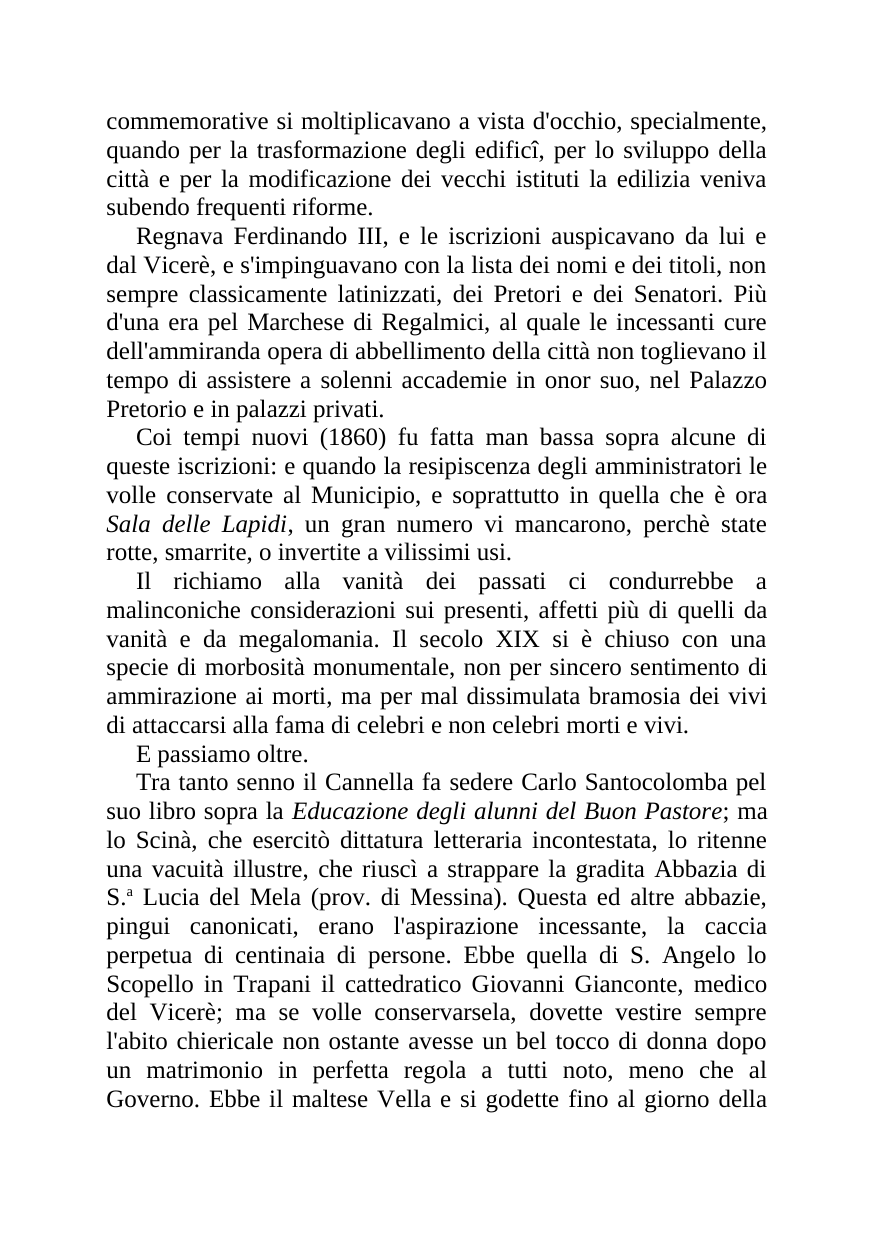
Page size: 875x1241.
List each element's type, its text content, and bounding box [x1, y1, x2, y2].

text Coi tempi nuovi (1860) fu fatta man bassa sopra alcune di queste iscrizioni: e quando la resipiscenza degli amministratori le volle conservate al Municipio, e soprattutto in quella che è ora Sala delle Lapidi, un gran numero vi mancarono, perchè state rotte, smarrite, o invertite a vilissimi usi. [106, 422, 768, 566]
text Il richiamo alla vanità dei passati ci condurrebbe a malinconiche considerazioni sui presenti, affetti più di quelli da vanità e da megalomania. Il secolo XIX si è chiuso con una specie di morbosità monumentale, non per sincero sentimento di ammirazione ai morti, ma per mal dissimulata bramosia dei vivi di attaccarsi alla fama di celebri e non celebri morti e vivi. [106, 566, 768, 739]
text commemorative si moltiplicavano a vista d'occhio, specialmente, quando per la trasformazione degli edificî, per lo sviluppo della città e per la modificazione dei vecchi istituti la edilizia veniva subendo frequenti riforme. [106, 106, 768, 221]
text E passiamo oltre. [106, 739, 768, 767]
text Regnava Ferdinando III, e le iscrizioni auspicavano da lui e dal Vicerè, e s'impinguavano con la lista dei nomi e dei titoli, non sempre classicamente latinizzati, dei Pretori e dei Senatori. Più d'una era pel Marchese di Regalmici, al quale le incessanti cure dell'ammiranda opera di abbellimento della città non toglievano il tempo di assistere a solenni accademie in onor suo, nel Palazzo Pretorio e in palazzi privati. [106, 221, 768, 422]
text Tra tanto senno il Cannella fa sedere Carlo Santocolomba pel suo libro sopra la Educazione degli alunni del Buon Pastore; ma lo Scinà, che esercitò dittatura letteraria incontestata, lo ritenne una vacuità illustre, che riuscì a strappare la gradita Abbazia di S.a Lucia del Mela (prov. di Messina). Questa ed altre abbazie, pingui canonicati, erano l'aspirazione incessante, la caccia perpetua di centinaia di persone. Ebbe quella di S. Angelo lo Scopello in Trapani il cattedratico Giovanni Gianconte, medico del Vicerè; ma se volle conservarsela, dovette vestire sempre l'abito chiericale non ostante avesse un bel tocco di donna dopo un matrimonio in perfetta regola a tutti noto, meno che al Governo. Ebbe il maltese Vella e si godette fino al giorno della [106, 767, 768, 1112]
